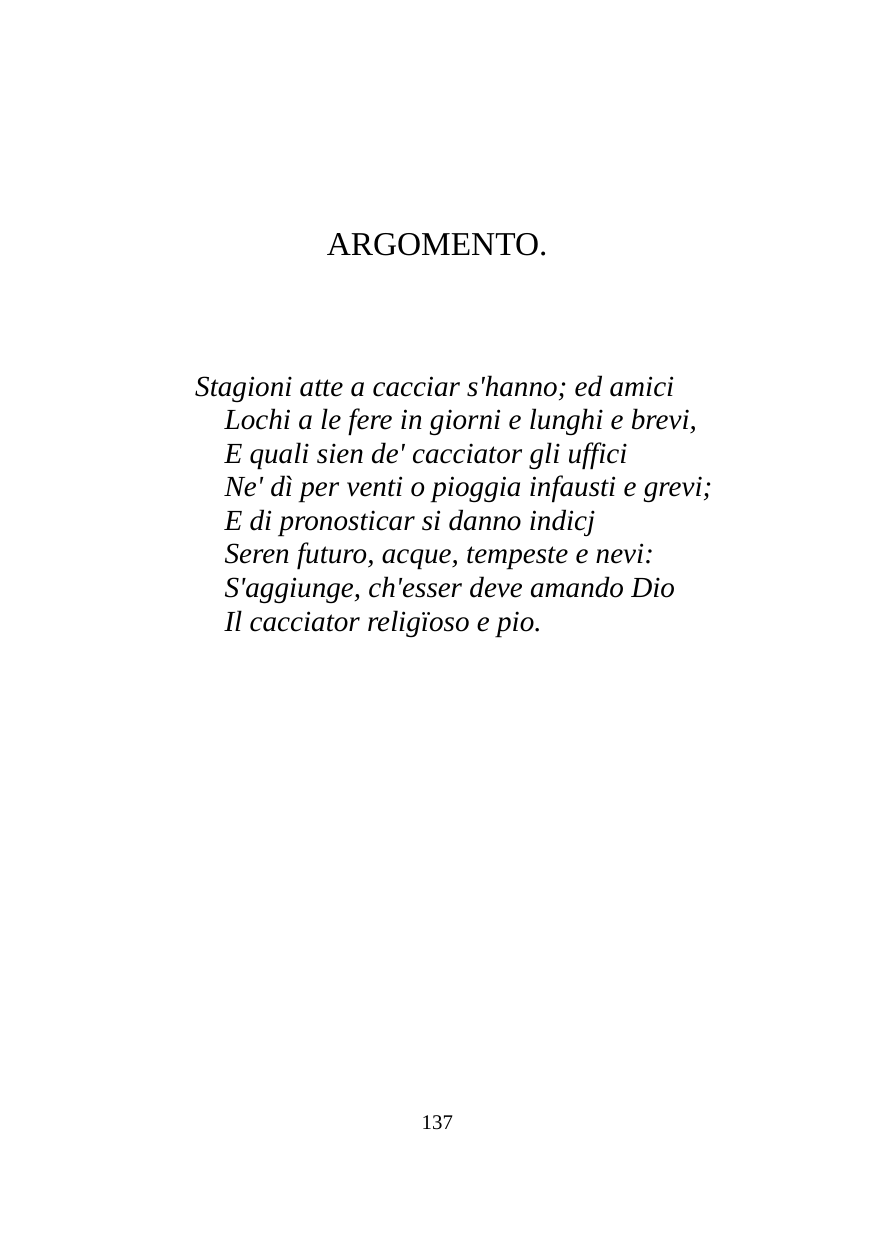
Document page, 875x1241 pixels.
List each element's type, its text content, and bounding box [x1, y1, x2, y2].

text S'aggiunge, ch'esser deve amando Dio [224, 570, 768, 604]
subtitle ARGOMENTO. [106, 224, 768, 263]
text Seren futuro, acque, tempeste e nevi: [224, 537, 768, 570]
text Ne' dì per venti o pioggia infausti e grevi; [224, 469, 768, 503]
text Lochi a le fere in giorni e lunghi e brevi, [224, 402, 768, 436]
text Stagioni atte a cacciar s'hanno; ed amici [195, 369, 768, 402]
text Il cacciator religïoso e pio. [224, 604, 768, 637]
text E quali sien de' cacciator gli uffici [224, 436, 768, 469]
text E di pronosticar si danno indicj [224, 503, 768, 537]
